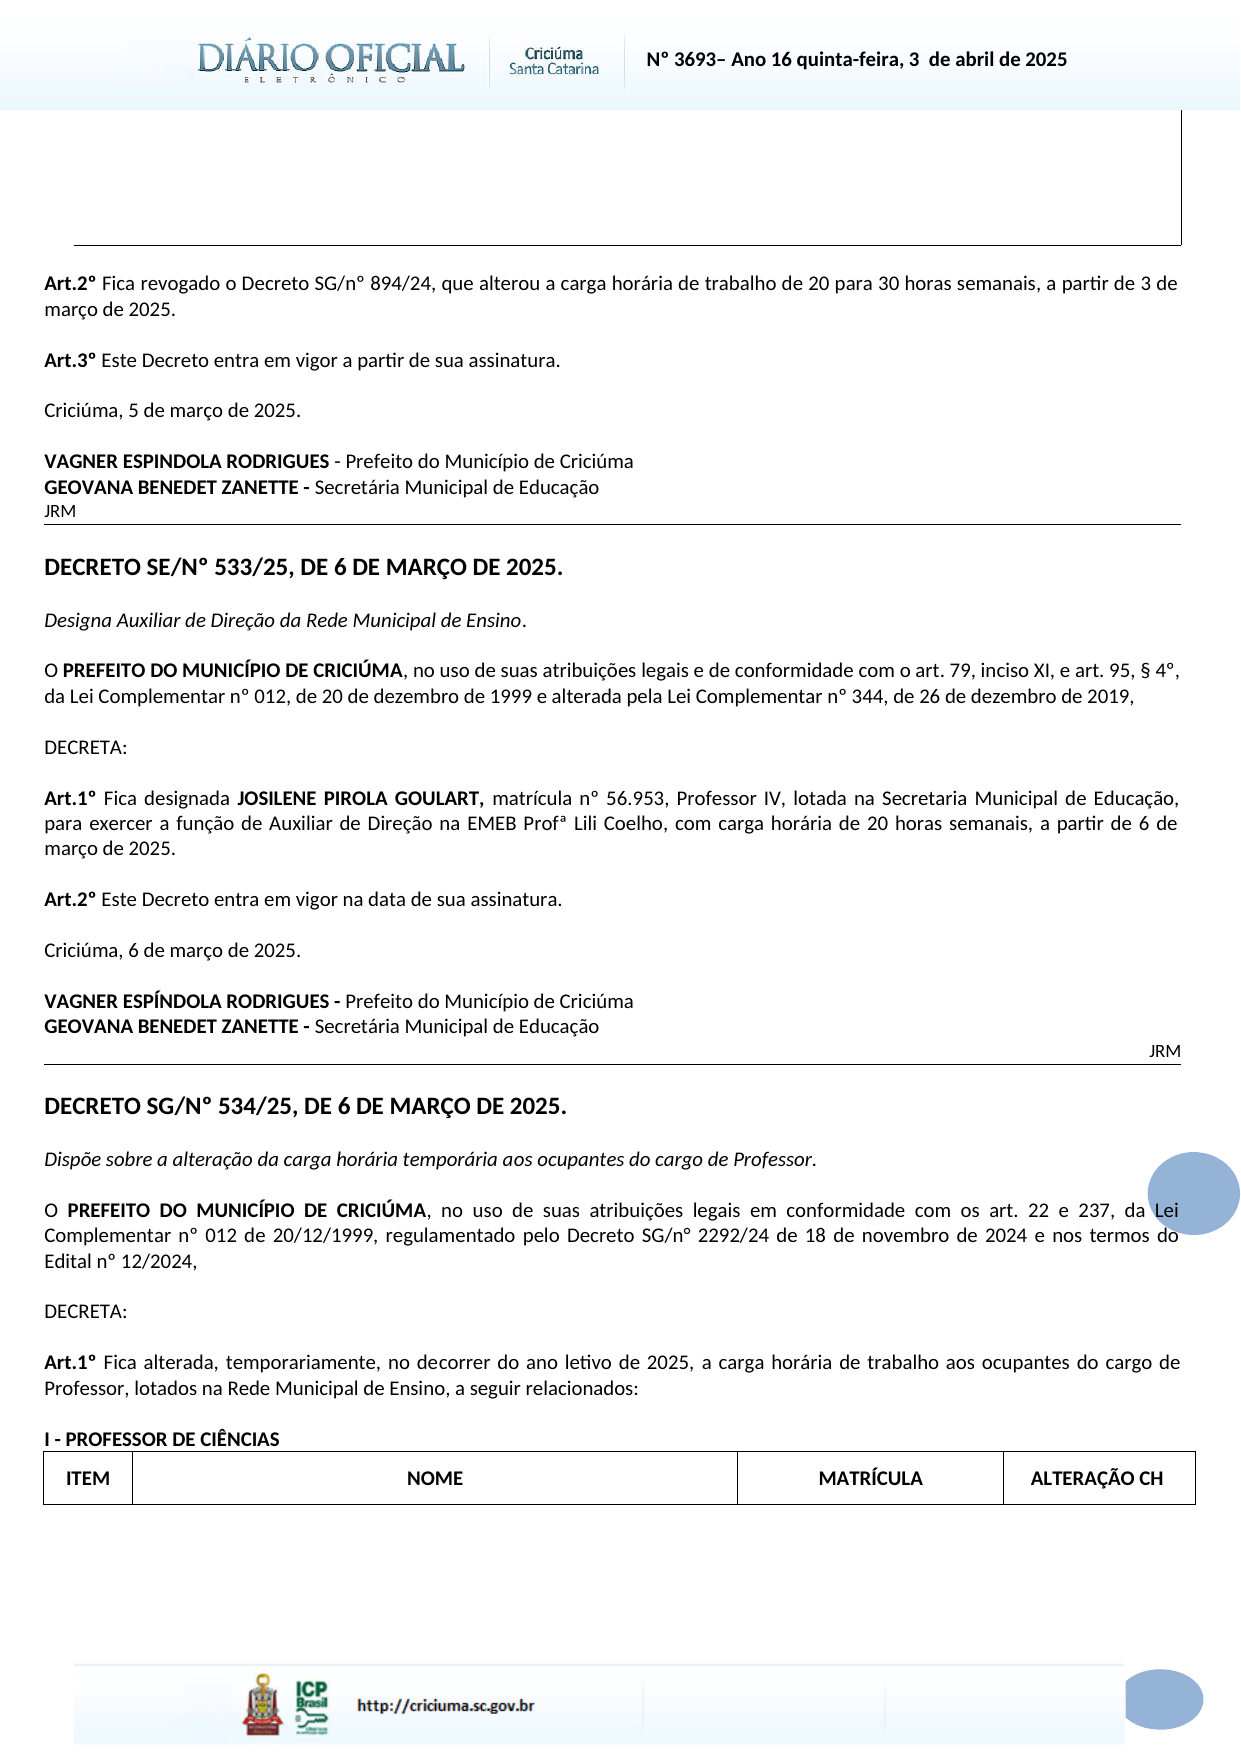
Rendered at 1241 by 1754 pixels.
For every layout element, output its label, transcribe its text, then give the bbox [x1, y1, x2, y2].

text DECRETA: [44, 1299, 1181, 1324]
text Art.3º Este Decreto entra em vigor a partir de sua assinatura. [44, 347, 1181, 372]
text Art.2º Fica revogado o Decreto SG/nº 894/24, que alterou a carga horária de trabalho de 20 para 30 horas semanais, a partir de 3 de março de 2025. [44, 271, 1181, 321]
text Criciúma, 5 de março de 2025. [44, 398, 1181, 423]
text Art.1º Fica designada JOSILENE PIROLA GOULART, matrícula nº 56.953, Professor IV, lotada na Secretaria Municipal de Educação, para exercer a função de Auxiliar de Direção na EMEB Profª Lili Coelho, com carga horária de 20 horas semanais, a partir de 6 de março de 2025. [44, 785, 1181, 861]
text Criciúma, 6 de março de 2025. [44, 937, 1181, 963]
text GEOVANA BENEDET ZANETTE - Secretária Municipal de Educação [44, 474, 1181, 499]
table_header ITEM [44, 1452, 132, 1504]
text I - PROFESSOR DE CIÊNCIAS [44, 1426, 1181, 1451]
text Art.2º Este Decreto entra em vigor na data de sua assinatura. [44, 886, 1181, 912]
text DECRETA: [44, 734, 1181, 759]
text O PREFEITO DO MUNICÍPIO DE CRICIÚMA, no uso de suas atribuições legais e de conformidade com o art. 79, inciso XI, e art. 95, § 4º, da Lei Complementar nº 012, de 20 de dezembro de 1999 e alterada pela Lei Complementar nº 344, de 26 de dezembro de 2019, [44, 658, 1181, 708]
text O PREFEITO DO MUNICÍPIO DE CRICIÚMA, no uso de suas atribuições legais em conformidade com os art. 22 e 237, da Lei Complementar nº 012 de 20/12/1999, regulamentado pelo Decreto SG/n° 2292/24 de 18 de novembro de 2024 e nos termos do Edital nº 12/2024, [44, 1197, 1181, 1273]
table_header MATRÍCULA [738, 1452, 1003, 1504]
text VAGNER ESPINDOLA RODRIGUES - Prefeito do Município de Criciúma [44, 448, 1181, 474]
table_header NOME [133, 1452, 737, 1504]
text JRM [44, 1039, 1181, 1064]
text Art.1º Fica alterada, temporariamente, no decorrer do ano letivo de 2025, a carga horária de trabalho aos ocupantes do cargo de Professor, lotados na Rede Municipal de Ensino, a seguir relacionados: [44, 1349, 1181, 1400]
text DECRETO SE/Nº 533/25, DE 6 DE MARÇO DE 2025. [44, 551, 1181, 581]
text GEOVANA BENEDET ZANETTE - Secretária Municipal de Educação [44, 1013, 1181, 1039]
text VAGNER ESPÍNDOLA RODRIGUES - Prefeito do Município de Criciúma [44, 988, 1181, 1013]
text Dispõe sobre a alteração da carga horária temporária aos ocupantes do cargo de Professor. [44, 1146, 1181, 1172]
table_header ALTERAÇÃO CH [1004, 1452, 1195, 1504]
text Designa Auxiliar de Direção da Rede Municipal de Ensino. [44, 607, 1181, 632]
text JRM [44, 499, 1181, 524]
text DECRETO SG/Nº 534/25, DE 6 DE MARÇO DE 2025. [44, 1090, 1181, 1121]
